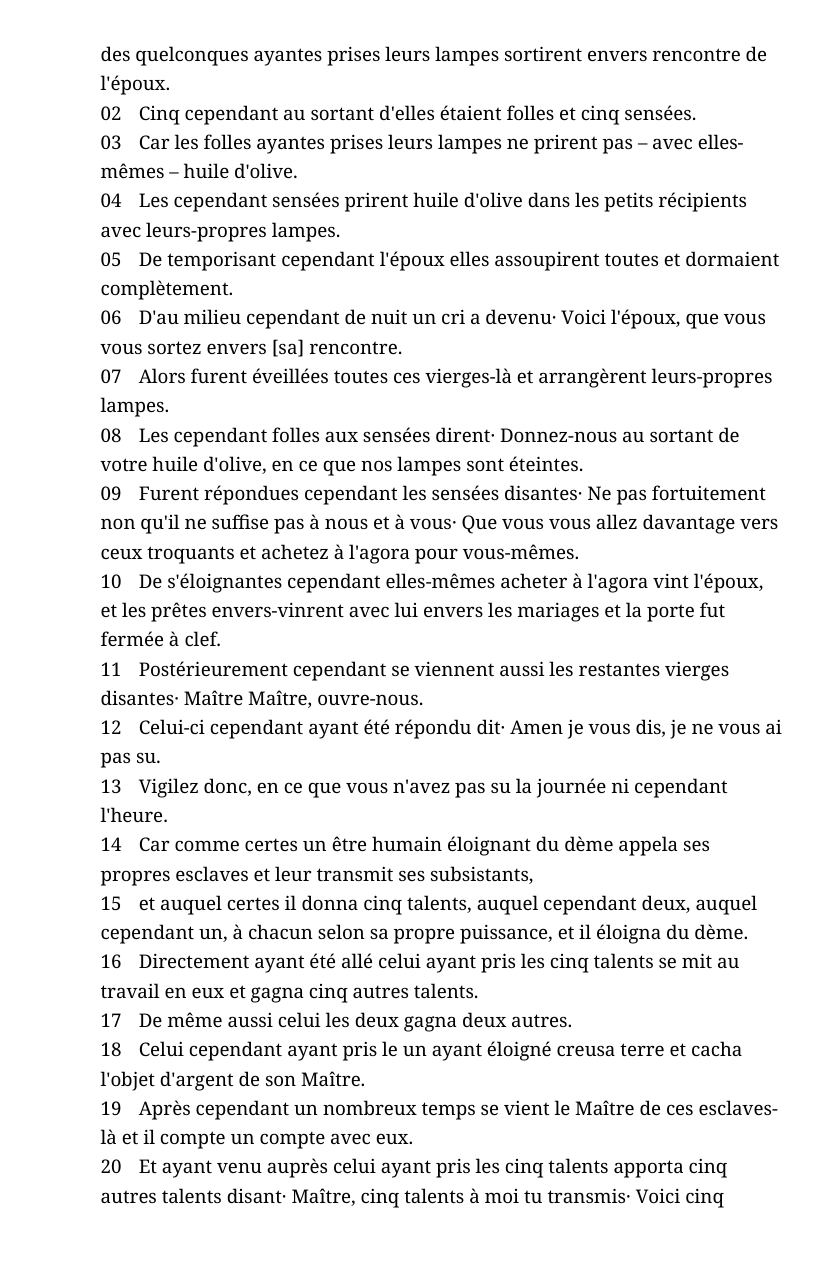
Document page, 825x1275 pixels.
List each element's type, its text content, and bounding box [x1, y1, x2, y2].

text des quelconques ayantes prises leurs lampes sortirent envers rencontre de l'époux. 02 Cinq cependant au sortant d'elles étaient folles et cinq sensées. 03 Car les folles ayantes prises leurs lampes ne prirent pas – avec elles-mêmes – huile d'olive. 04 Les cependant sensées prirent huile d'olive dans les petits récipients avec leurs-propres lampes. 05 De temporisant cependant l'époux elles assoupirent toutes et dormaient complètement. 06 D'au milieu cependant de nuit un cri a devenu· Voici l'époux, que vous vous sortez envers [sa] rencontre. 07 Alors furent éveillées toutes ces vierges-là et arrangèrent leurs-propres lampes. 08 Les cependant folles aux sensées dirent· Donnez-nous au sortant de votre huile d'olive, en ce que nos lampes sont éteintes. 09 Furent répondues cependant les sensées disantes· Ne pas fortuitement non qu'il ne suffise pas à nous et à vous· Que vous vous allez davantage vers ceux troquants et achetez à l'agora pour vous-mêmes. 10 De s'éloignantes cependant elles-mêmes acheter à l'agora vint l'époux, et les prêtes envers-vinrent avec lui envers les mariages et la porte fut fermée à clef. 11 Postérieurement cependant se viennent aussi les restantes vierges disantes· Maître Maître, ouvre-nous. 12 Celui-ci cependant ayant été répondu dit· Amen je vous dis, je ne vous ai pas su. 13 Vigilez donc, en ce que vous n'avez pas su la journée ni cependant l'heure. 14 Car comme certes un être humain éloignant du dème appela ses propres esclaves et leur transmit ses subsistants, 15 et auquel certes il donna cinq talents, auquel cependant deux, auquel cependant un, à chacun selon sa propre puissance, et il éloigna du dème. 16 Directement ayant été allé celui ayant pris les cinq talents se mit au travail en eux et gagna cinq autres talents. 17 De même aussi celui les deux gagna deux autres. 18 Celui cependant ayant pris le un ayant éloigné creusa terre et cacha l'objet d'argent de son Maître. 19 Après cependant un nombreux temps se vient le Maître de ces esclaves-là et il compte un compte avec eux. 20 Et ayant venu auprès celui ayant pris les cinq talents apporta cinq autres talents disant· Maître, cinq talents à moi tu transmis· Voici cinq [100, 41, 784, 1208]
